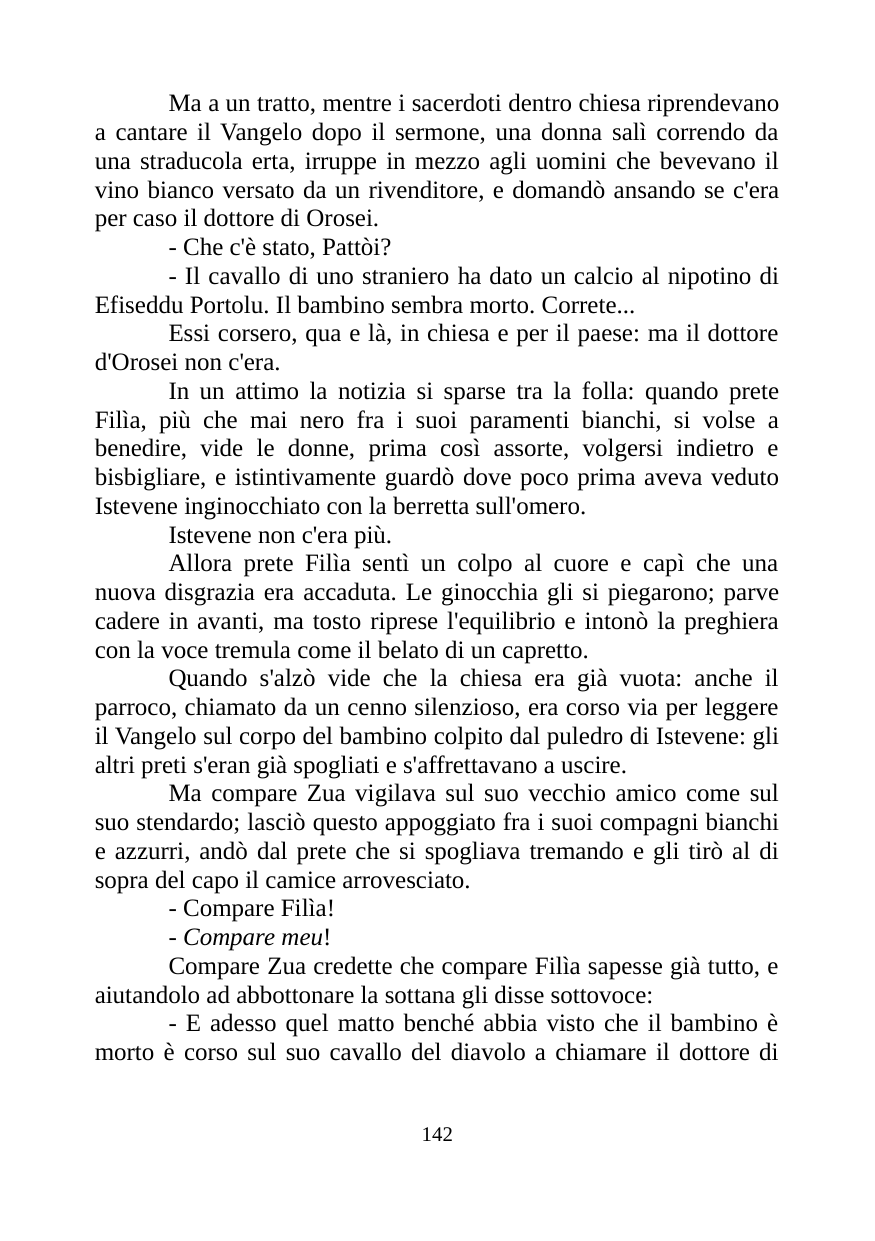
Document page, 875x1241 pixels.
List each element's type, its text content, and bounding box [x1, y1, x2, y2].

text Essi corsero, qua e là, in chiesa e per il paese: ma il dottore d'Orosei non c'era. [94, 318, 779, 376]
text - Compare Filìa! [94, 893, 779, 922]
text - Che c'è stato, Pattòi? [94, 232, 779, 261]
text Ma compare Zua vigilava sul suo vecchio amico come sul suo stendardo; lasciò questo appoggiato fra i suoi compagni bianchi e azzurri, andò dal prete che si spogliava tremando e gli tirò al di sopra del capo il camice arrovesciato. [94, 778, 779, 893]
text Compare Zua credette che compare Filìa sapesse già tutto, e aiutandolo ad abbottonare la sottana gli disse sottovoce: [94, 951, 779, 1008]
text Ma a un tratto, mentre i sacerdoti dentro chiesa riprendevano a cantare il Vangelo dopo il sermone, una donna salì correndo da una straducola erta, irruppe in mezzo agli uomini che bevevano il vino bianco versato da un rivenditore, e domandò ansando se c'era per caso il dottore di Orosei. [94, 88, 779, 232]
text Quando s'alzò vide che la chiesa era già vuota: anche il parroco, chiamato da un cenno silenzioso, era corso via per leggere il Vangelo sul corpo del bambino colpito dal puledro di Istevene: gli altri preti s'eran già spogliati e s'affrettavano a uscire. [94, 663, 779, 778]
text - Il cavallo di uno straniero ha dato un calcio al nipotino di Efiseddu Portolu. Il bambino sembra morto. Correte... [94, 261, 779, 318]
text In un attimo la notizia si sparse tra la folla: quando prete Filìa, più che mai nero fra i suoi paramenti bianchi, si volse a benedire, vide le donne, prima così assorte, volgersi indietro e bisbigliare, e istintivamente guardò dove poco prima aveva veduto Istevene inginocchiato con la berretta sull'omero. [94, 376, 779, 520]
text - E adesso quel matto benché abbia visto che il bambino è morto è corso sul suo cavallo del diavolo a chiamare il dottore di [94, 1008, 779, 1066]
text Istevene non c'era più. [94, 520, 779, 548]
text Allora prete Filìa sentì un colpo al cuore e capì che una nuova disgrazia era accaduta. Le ginocchia gli si piegarono; parve cadere in avanti, ma tosto riprese l'equilibrio e intonò la preghiera con la voce tremula come il belato di un capretto. [94, 548, 779, 663]
text - Compare meu! [94, 922, 779, 951]
